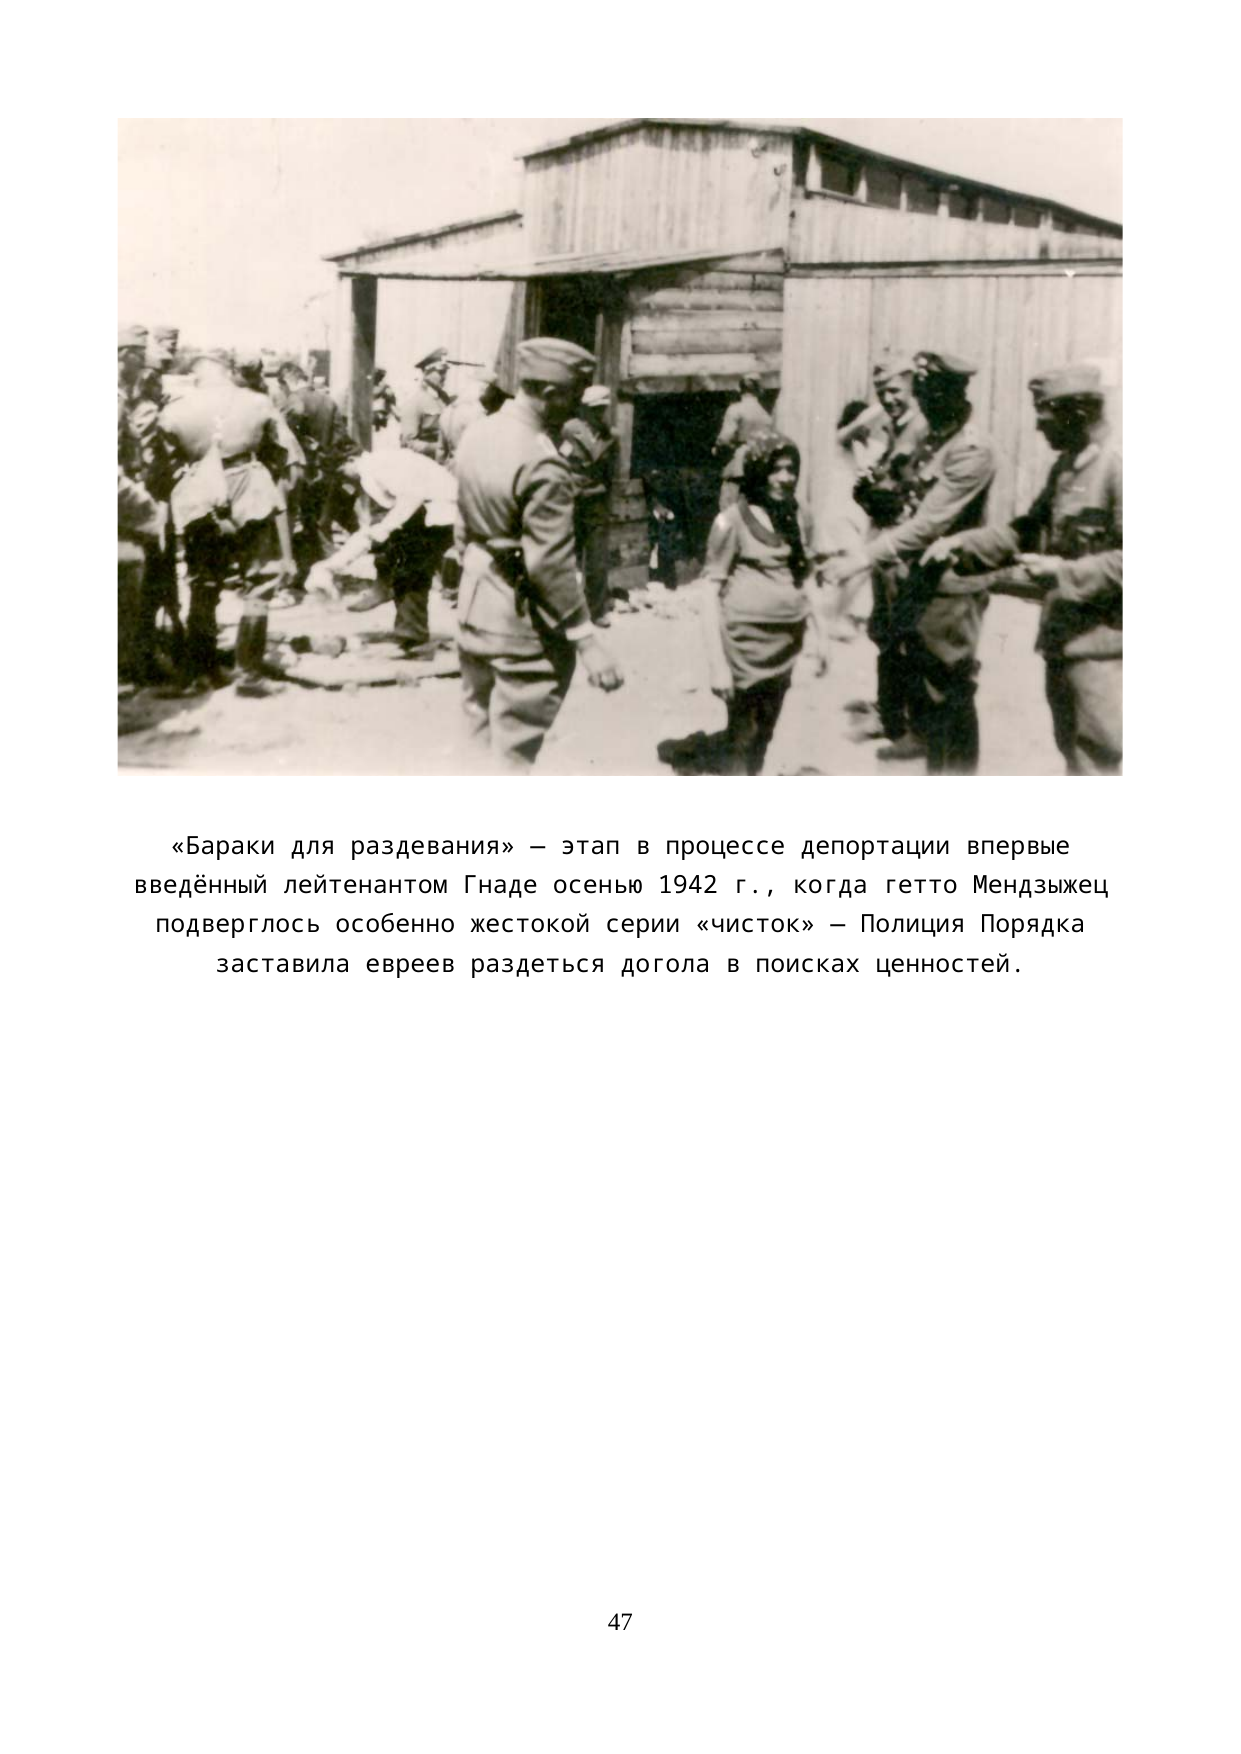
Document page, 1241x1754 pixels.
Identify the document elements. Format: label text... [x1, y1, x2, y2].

text «Бараки для раздевания» — этап в процессе депортации впервые введённый лейтенантом Гнаде осенью 1942 г., когда гетто Мендзыжец подверглось особенно жестокой серии «чисток» — Полиция Порядка заставила евреев раздеться догола в поисках ценностей. [118, 828, 1122, 979]
picture [117, 118, 1123, 776]
